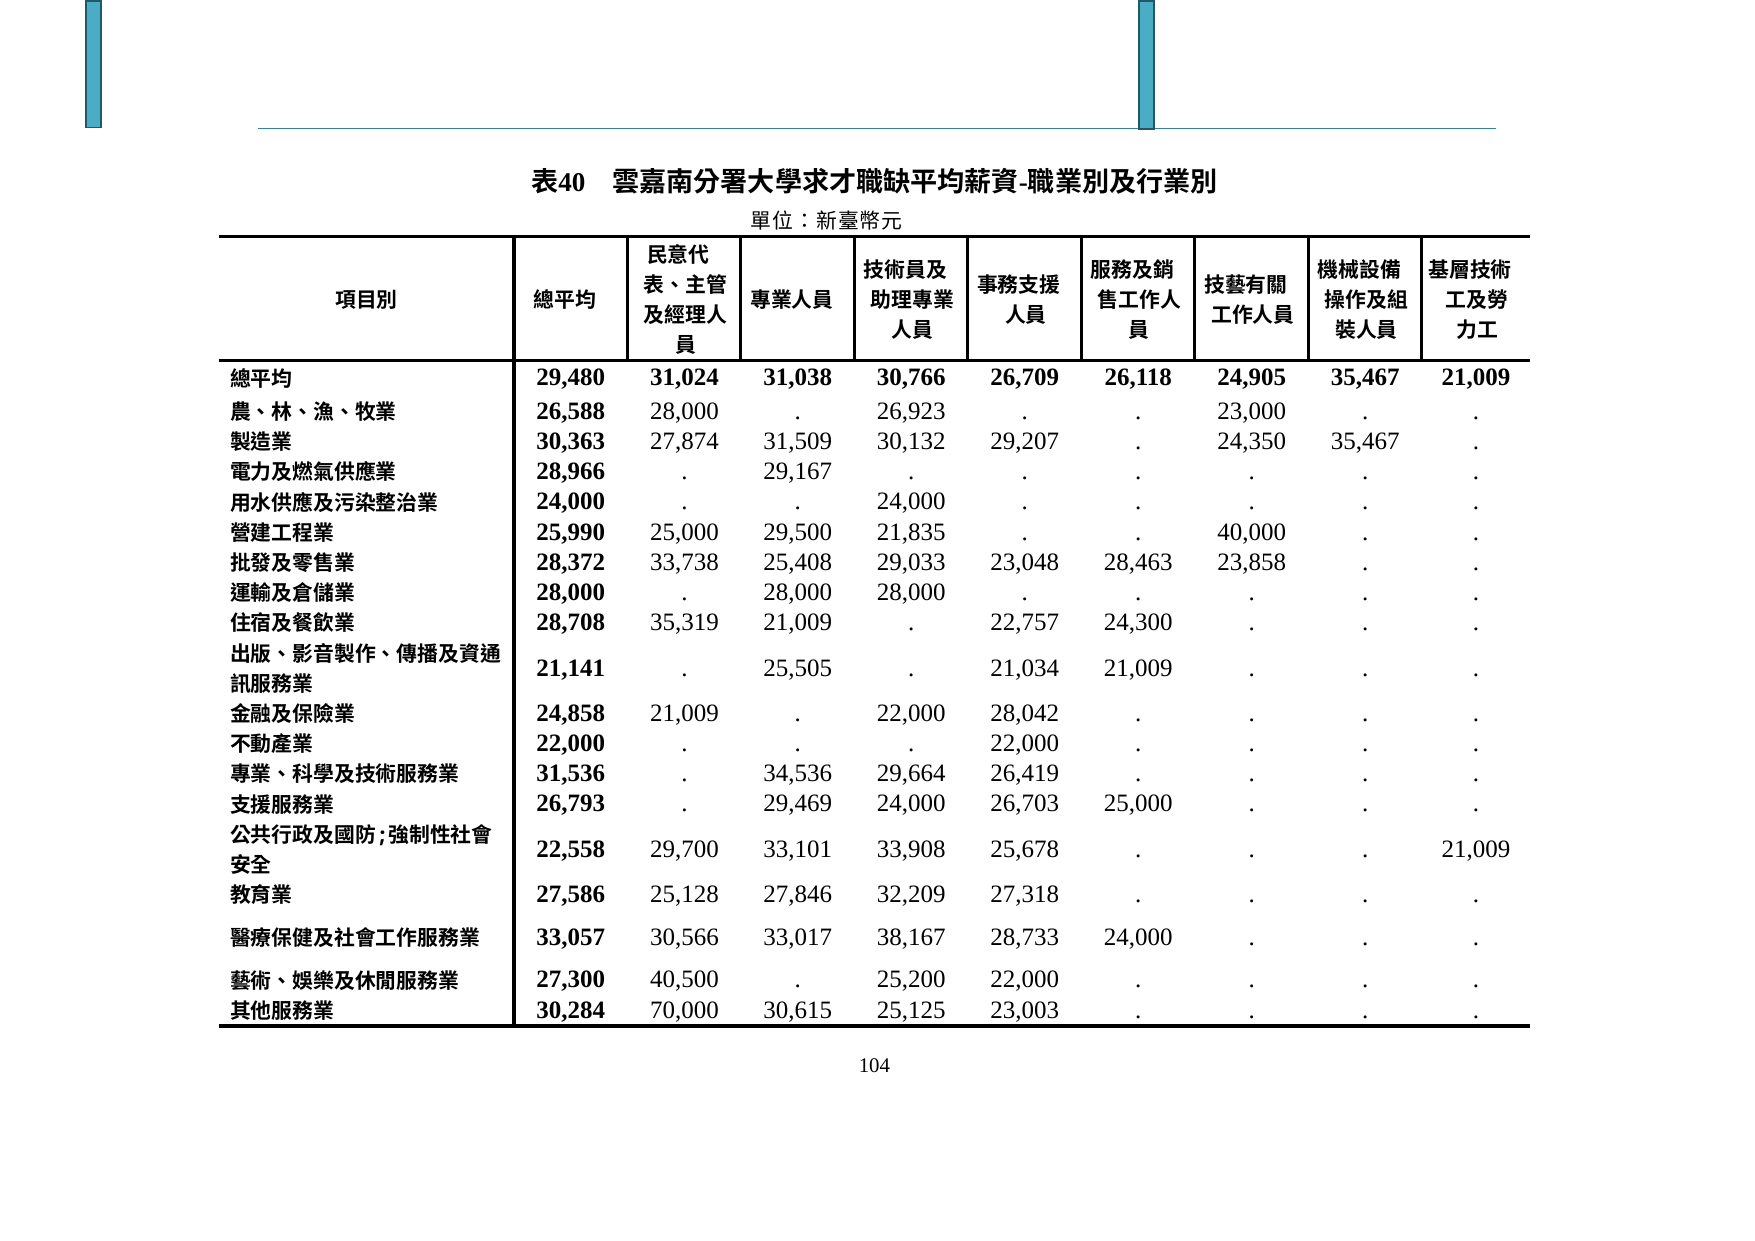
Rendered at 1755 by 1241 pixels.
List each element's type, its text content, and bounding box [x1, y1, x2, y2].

table_cell 31,536 [516, 758, 627, 788]
table_cell 29,700 [627, 818, 741, 878]
table_cell . [1195, 909, 1308, 964]
table_cell . [627, 576, 741, 607]
table_cell 24,000 [854, 788, 968, 818]
table_cell . [1422, 576, 1530, 607]
table_cell 26,703 [968, 788, 1081, 818]
table_cell . [1081, 728, 1195, 758]
table_header 民意代表、主管及經理人員 [629, 238, 739, 359]
table_header 總平均 [516, 238, 626, 359]
table_cell . [1422, 486, 1530, 516]
table_cell 38,167 [854, 909, 968, 964]
table_header 服務及銷售工作人員 [1083, 238, 1193, 359]
table_cell 24,000 [854, 486, 968, 516]
table_cell 29,167 [741, 456, 854, 486]
table_cell 27,586 [516, 879, 627, 909]
table_cell 24,000 [516, 486, 627, 516]
table_cell 23,858 [1195, 546, 1308, 576]
table_header 專業人員 [742, 238, 853, 359]
table_cell 23,000 [1195, 395, 1308, 425]
table_cell . [1195, 788, 1308, 818]
table_cell 33,057 [516, 909, 627, 964]
table_cell 25,128 [627, 879, 741, 909]
table_cell 33,017 [741, 909, 854, 964]
table_cell . [741, 697, 854, 727]
table_cell . [1195, 486, 1308, 516]
table_cell . [627, 637, 741, 697]
table_cell . [1308, 395, 1422, 425]
table_cell 30,132 [854, 425, 968, 456]
table_cell . [1422, 637, 1530, 697]
table_cell . [1308, 486, 1422, 516]
table_cell . [741, 728, 854, 758]
table_cell . [968, 456, 1081, 486]
table_cell 28,000 [854, 576, 968, 607]
table_cell 40,000 [1195, 516, 1308, 546]
table_cell 21,009 [627, 697, 741, 727]
table_cell 30,615 [741, 994, 854, 1024]
table_cell . [1308, 879, 1422, 909]
table_cell 27,300 [516, 964, 627, 994]
table_cell 21,034 [968, 637, 1081, 697]
table_cell 31,509 [741, 425, 854, 456]
table_cell 22,000 [968, 728, 1081, 758]
table_cell 21,009 [1422, 362, 1530, 392]
table_cell 26,709 [968, 362, 1081, 392]
table_cell 支援服務業 [219, 788, 512, 818]
table_cell . [1422, 994, 1530, 1024]
text 表40 雲嘉南分署大學求才職缺平均薪資-職業別及行業別 [144, 160, 1604, 199]
table_cell . [1081, 425, 1195, 456]
table_cell . [1081, 395, 1195, 425]
table_cell . [1422, 728, 1530, 758]
table_header 技術員及助理專業人員 [856, 238, 966, 359]
table_cell 21,009 [1081, 637, 1195, 697]
table_cell . [1081, 456, 1195, 486]
table_cell 營建工程業 [219, 516, 512, 546]
table_cell 28,000 [516, 576, 627, 607]
table_cell . [968, 516, 1081, 546]
table_cell 公共行政及國防;強制性社會安全 [219, 818, 512, 878]
table_cell 28,042 [968, 697, 1081, 727]
table_cell . [1195, 576, 1308, 607]
table_cell . [741, 964, 854, 994]
table_cell . [1308, 607, 1422, 637]
table_cell 33,908 [854, 818, 968, 878]
table_cell 33,738 [627, 546, 741, 576]
table_cell 24,350 [1195, 425, 1308, 456]
table_cell . [1422, 607, 1530, 637]
table_cell 25,125 [854, 994, 968, 1024]
table_cell . [1195, 879, 1308, 909]
table_cell 35,467 [1308, 425, 1422, 456]
table_cell 其他服務業 [219, 994, 512, 1024]
table_cell . [1422, 964, 1530, 994]
table_header 基層技術工及勞力工 [1423, 238, 1530, 359]
table_cell 28,733 [968, 909, 1081, 964]
table_cell 26,923 [854, 395, 968, 425]
table_cell . [1308, 728, 1422, 758]
table_cell 27,846 [741, 879, 854, 909]
table_cell 25,505 [741, 637, 854, 697]
table_cell 28,966 [516, 456, 627, 486]
table_cell 32,209 [854, 879, 968, 909]
table_cell 25,200 [854, 964, 968, 994]
table_cell 27,318 [968, 879, 1081, 909]
table_cell 31,038 [741, 362, 854, 392]
table_cell . [1422, 456, 1530, 486]
table_cell 22,000 [516, 728, 627, 758]
table_cell 25,678 [968, 818, 1081, 878]
table_cell . [1308, 909, 1422, 964]
table_cell 34,536 [741, 758, 854, 788]
table_cell 30,363 [516, 425, 627, 456]
table_cell . [1195, 637, 1308, 697]
table_cell . [1195, 456, 1308, 486]
table_cell 23,003 [968, 994, 1081, 1024]
table_cell 70,000 [627, 994, 741, 1024]
table_cell 24,300 [1081, 607, 1195, 637]
table_cell . [1422, 697, 1530, 727]
table_cell 22,558 [516, 818, 627, 878]
table_cell 35,319 [627, 607, 741, 637]
table_cell . [1081, 486, 1195, 516]
table_cell . [627, 788, 741, 818]
table_cell . [1308, 758, 1422, 788]
table_cell 不動產業 [219, 728, 512, 758]
table_cell . [1081, 697, 1195, 727]
table_cell . [1081, 994, 1195, 1024]
table_cell . [1422, 788, 1530, 818]
table_cell . [1195, 994, 1308, 1024]
table_header 事務支援人員 [969, 238, 1080, 359]
table_cell . [1422, 516, 1530, 546]
table_cell 專業、科學及技術服務業 [219, 758, 512, 788]
table_cell 28,708 [516, 607, 627, 637]
table_cell 21,009 [1422, 818, 1530, 878]
table_cell . [1422, 909, 1530, 964]
table_cell 35,467 [1308, 362, 1422, 392]
table_cell . [854, 637, 968, 697]
table_cell 26,419 [968, 758, 1081, 788]
table_cell . [1422, 395, 1530, 425]
table_cell 教育業 [219, 879, 512, 909]
table_cell . [1308, 456, 1422, 486]
table_cell 出版、影音製作、傳播及資通訊服務業 [219, 637, 512, 697]
table_cell . [1195, 758, 1308, 788]
table_cell . [1308, 964, 1422, 994]
table_cell . [1308, 697, 1422, 727]
table_cell . [1081, 818, 1195, 878]
table_cell 28,000 [741, 576, 854, 607]
table_cell 21,835 [854, 516, 968, 546]
table_cell 27,874 [627, 425, 741, 456]
table_cell . [1422, 758, 1530, 788]
table_cell . [1195, 697, 1308, 727]
table_cell 21,009 [741, 607, 854, 637]
table_cell . [627, 456, 741, 486]
table_cell 25,000 [1081, 788, 1195, 818]
table_cell . [1308, 576, 1422, 607]
table_cell 電力及燃氣供應業 [219, 456, 512, 486]
table_cell 住宿及餐飲業 [219, 607, 512, 637]
table_cell 25,000 [627, 516, 741, 546]
table_cell . [968, 576, 1081, 607]
table_cell . [1081, 576, 1195, 607]
table_cell 運輸及倉儲業 [219, 576, 512, 607]
table_cell 28,372 [516, 546, 627, 576]
table_cell . [1081, 879, 1195, 909]
table_cell . [968, 395, 1081, 425]
table_cell 29,033 [854, 546, 968, 576]
table_cell 21,141 [516, 637, 627, 697]
table_cell . [1081, 964, 1195, 994]
table_cell 用水供應及污染整治業 [219, 486, 512, 516]
table_cell 31,024 [627, 362, 741, 392]
table_cell . [627, 486, 741, 516]
table_cell 批發及零售業 [219, 546, 512, 576]
table_cell 26,118 [1081, 362, 1195, 392]
table_cell 醫療保健及社會工作服務業 [219, 909, 512, 964]
table_cell 22,757 [968, 607, 1081, 637]
table_cell 25,990 [516, 516, 627, 546]
text 單位：新臺幣元 [144, 204, 1568, 235]
table_cell 30,284 [516, 994, 627, 1024]
table_cell 29,480 [516, 362, 627, 392]
table_cell . [1195, 818, 1308, 878]
table_cell . [1195, 728, 1308, 758]
table_cell 26,588 [516, 395, 627, 425]
table_cell . [1195, 964, 1308, 994]
table_header 機械設備操作及組裝人員 [1310, 238, 1420, 359]
table_cell . [1195, 607, 1308, 637]
table_cell 總平均 [219, 362, 512, 392]
table_cell 30,566 [627, 909, 741, 964]
table_cell 金融及保險業 [219, 697, 512, 727]
table_cell 24,905 [1195, 362, 1308, 392]
table_cell . [1308, 994, 1422, 1024]
table_cell 33,101 [741, 818, 854, 878]
table_cell 26,793 [516, 788, 627, 818]
table_cell 29,469 [741, 788, 854, 818]
table_cell 23,048 [968, 546, 1081, 576]
table_cell . [854, 728, 968, 758]
table_cell . [741, 395, 854, 425]
table_cell . [1308, 637, 1422, 697]
table_cell . [741, 486, 854, 516]
table_cell 29,664 [854, 758, 968, 788]
table_cell 藝術、娛樂及休閒服務業 [219, 964, 512, 994]
table_cell . [968, 486, 1081, 516]
table_cell . [627, 758, 741, 788]
table_header 項目別 [219, 238, 512, 359]
table_cell . [1308, 818, 1422, 878]
table_cell . [1081, 758, 1195, 788]
table_cell . [1422, 425, 1530, 456]
table_cell 40,500 [627, 964, 741, 994]
table_cell 農、林、漁、牧業 [219, 395, 512, 425]
table_cell . [854, 456, 968, 486]
table_cell 29,500 [741, 516, 854, 546]
table_cell . [1422, 879, 1530, 909]
table_cell . [1308, 546, 1422, 576]
table_cell . [627, 728, 741, 758]
table_cell . [1422, 546, 1530, 576]
table_cell 28,463 [1081, 546, 1195, 576]
table_cell 24,000 [1081, 909, 1195, 964]
table_cell 22,000 [854, 697, 968, 727]
table_cell 24,858 [516, 697, 627, 727]
table_cell . [1081, 516, 1195, 546]
table_header 技藝有關工作人員 [1196, 238, 1307, 359]
table_cell 30,766 [854, 362, 968, 392]
table_cell . [1308, 788, 1422, 818]
table_cell 22,000 [968, 964, 1081, 994]
table_cell . [854, 607, 968, 637]
table_cell 25,408 [741, 546, 854, 576]
table_cell . [1308, 516, 1422, 546]
table_cell 29,207 [968, 425, 1081, 456]
table_cell 28,000 [627, 395, 741, 425]
table_cell 製造業 [219, 425, 512, 456]
